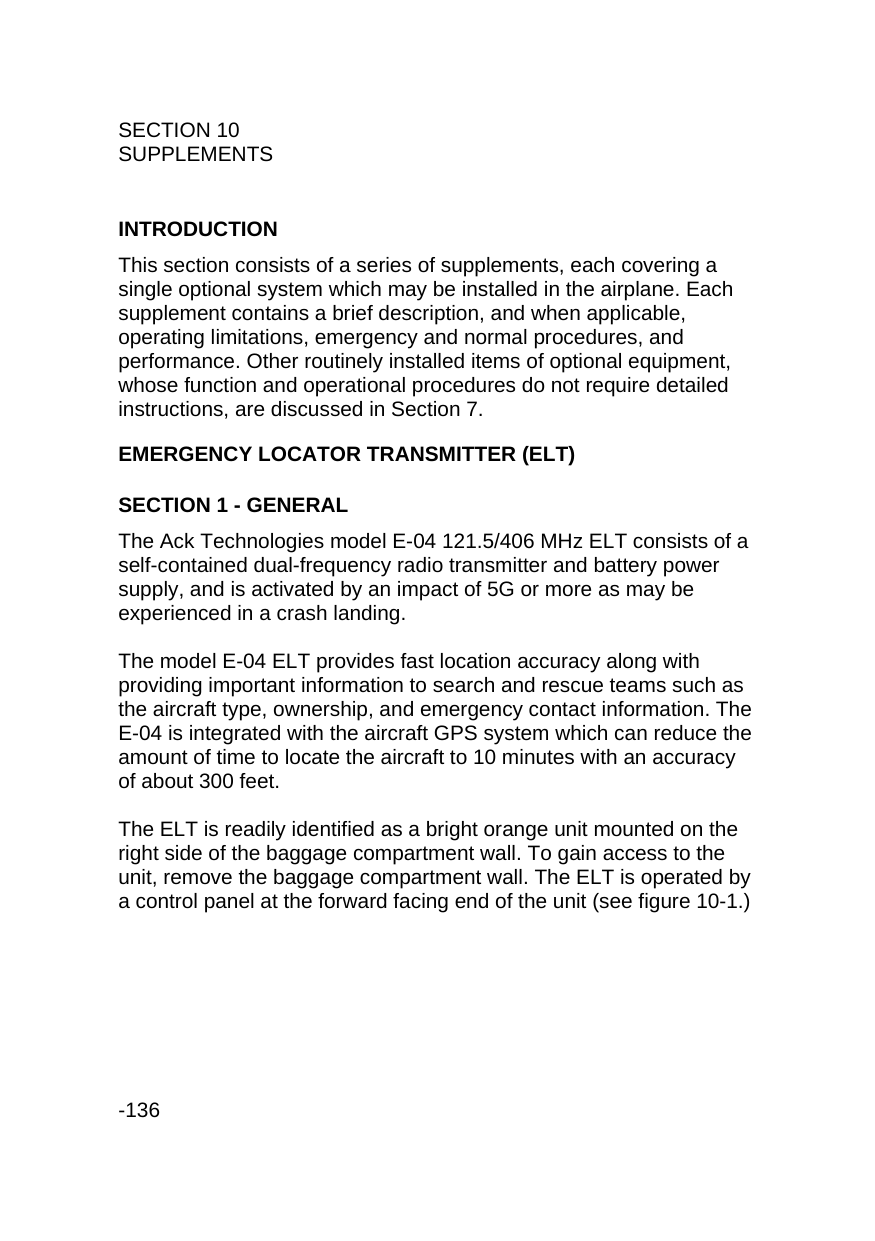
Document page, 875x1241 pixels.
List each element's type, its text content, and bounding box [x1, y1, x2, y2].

subtitle EMERGENCY LOCATOR TRANSMITTER (ELT) [118, 442, 756, 466]
subtitle INTRODUCTION [118, 217, 756, 241]
text The model E-04 ELT provides fast location accuracy along with providing important information to search and rescue teams such as the aircraft type, ownership, and emergency contact information. The E-04 is integrated with the aircraft GPS system which can reduce the amount of time to locate the aircraft to 10 minutes with an accuracy of about 300 feet. [118, 649, 756, 793]
text The Ack Technologies model E-04 121.5/406 MHz ELT consists of a self-contained dual-frequency radio transmitter and battery power supply, and is activated by an impact of 5G or more as may be experienced in a crash landing. [118, 529, 756, 625]
text The ELT is readily identified as a bright orange unit mounted on the right side of the baggage compartment wall. To gain access to the unit, remove the baggage compartment wall. The ELT is operated by [118, 817, 756, 889]
text This section consists of a series of supplements, each covering a single optional system which may be installed in the airplane. Each supplement contains a brief description, and when applicable, operating limitations, emergency and normal procedures, and performance. Other routinely installed items of optional equipment, whose function and operational procedures do not require detailed instructions, are discussed in Section 7. [118, 253, 756, 421]
subtitle SECTION 1 - GENERAL [118, 493, 756, 517]
text a control panel at the forward facing end of the unit (see figure 10-1.) [118, 889, 756, 913]
